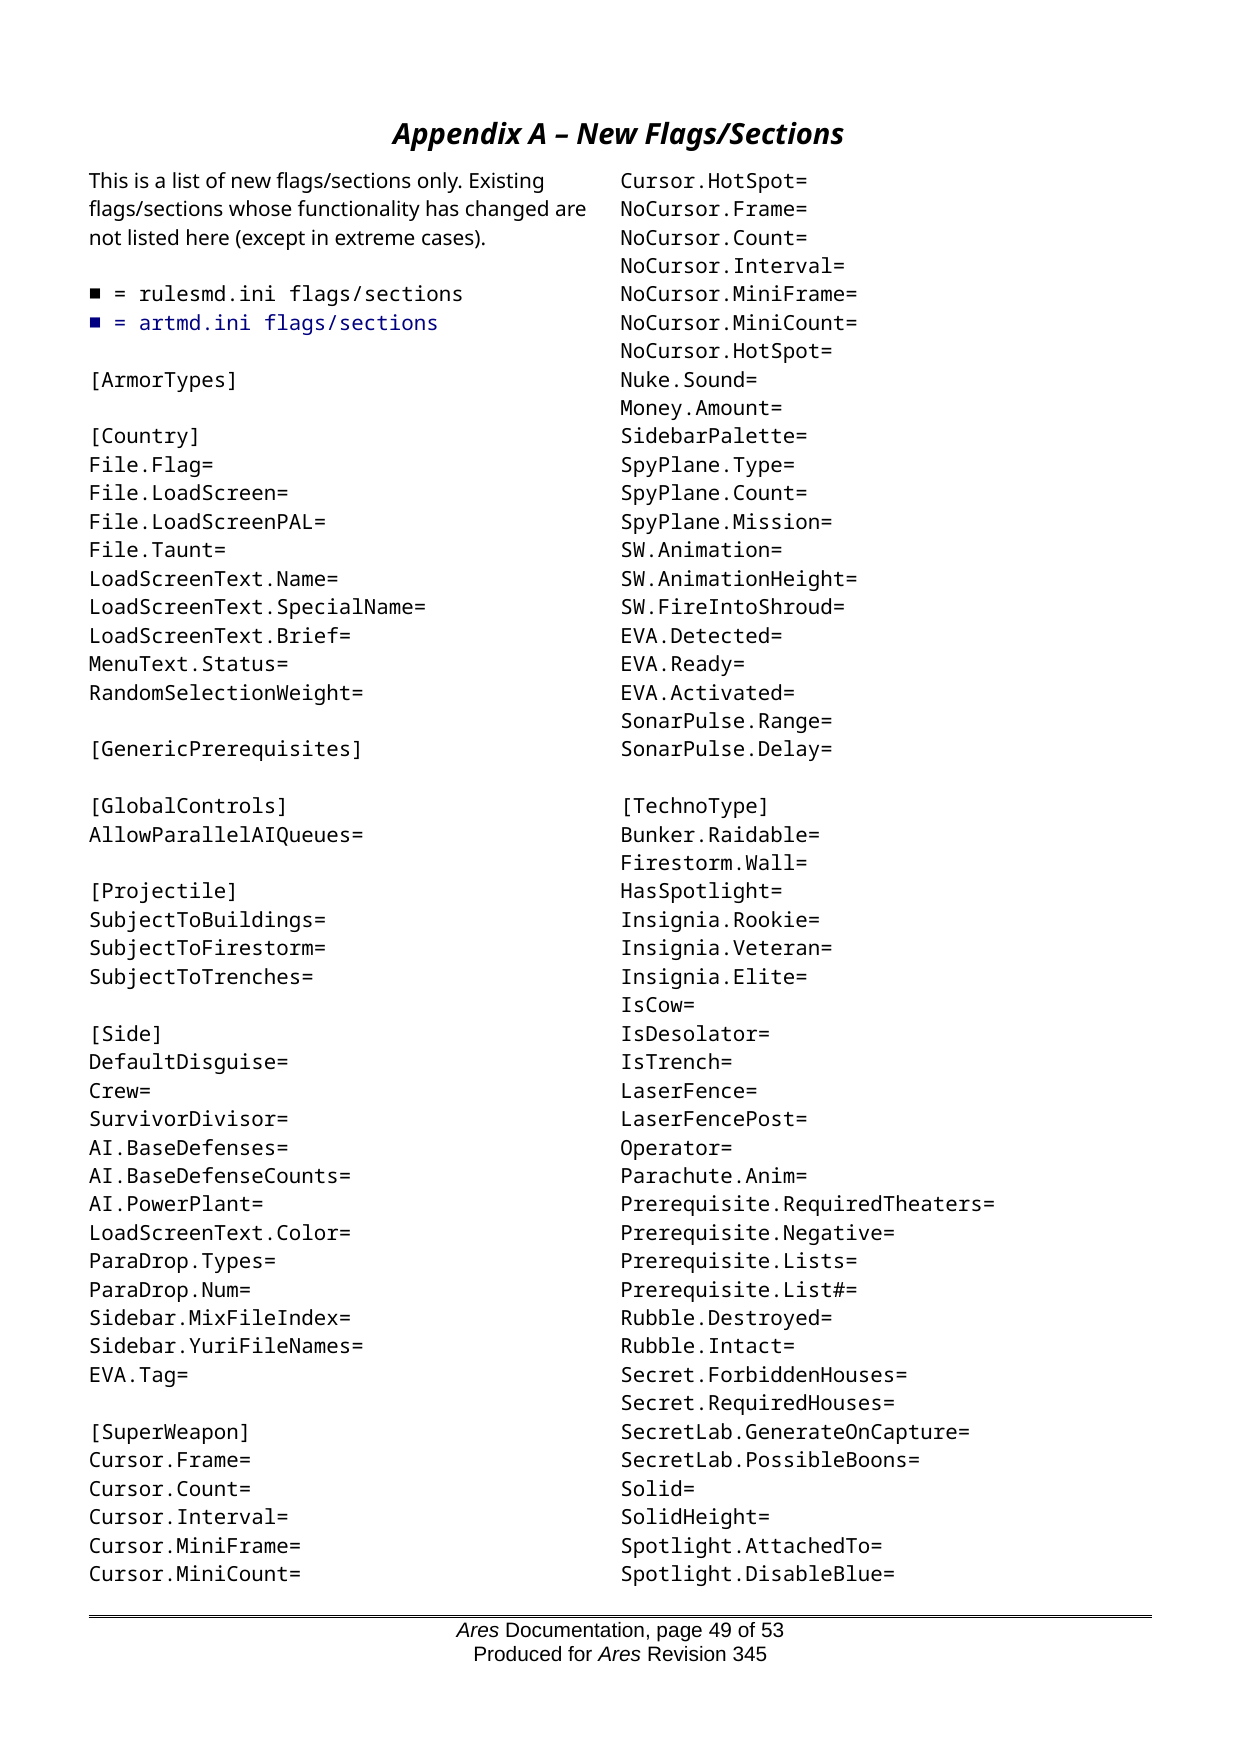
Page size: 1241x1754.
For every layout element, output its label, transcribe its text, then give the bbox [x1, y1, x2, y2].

text Insignia.Rookie= [620, 905, 1152, 933]
text LaserFence= [620, 1076, 1152, 1104]
text [SuperWeapon] Cursor.Frame= Cursor.Count= Cursor.Interval= Cursor.MiniFrame= Cursor.MiniCount= [88, 1417, 620, 1588]
text ■ = rulesmd.ini flags/sections [88, 279, 620, 308]
text Insignia.Elite= [620, 962, 1152, 990]
text Rubble.Intact= [620, 1332, 1152, 1360]
text This is a list of new flags/sections only. Existing flags/sections whose functionality has changed are not listed here (except in extreme cases). [88, 166, 620, 251]
text IsDesolator= IsTrench= [620, 1019, 1152, 1076]
text [ArmorTypes] [88, 365, 620, 393]
text ■ = artmd.ini flags/sections [88, 308, 620, 336]
subtitle Appendix A – New Flags/Sections [88, 113, 1152, 153]
text [TechnoType] Bunker.Raidable= [620, 791, 1152, 848]
text SpyPlane.Mission= SW.Animation= SW.AnimationHeight= SW.FireIntoShroud= EVA.Detected= EVA.Ready= EVA.Activated= SonarPulse.Range= SonarPulse.Delay= [620, 507, 1152, 763]
text Nuke.Sound= Money.Amount= SidebarPalette= [620, 365, 1152, 450]
text Firestorm.Wall= [620, 848, 1152, 877]
text Secret.RequiredHouses= [620, 1388, 1152, 1417]
text Secret.ForbiddenHouses= [620, 1360, 1152, 1388]
text LaserFencePost= Operator= [620, 1104, 1152, 1161]
text [GenericPrerequisites] [88, 734, 620, 763]
text Spotlight.AttachedTo= [620, 1531, 1152, 1559]
text SolidHeight= [620, 1502, 1152, 1531]
text [Country] File.Flag= File.LoadScreen= File.LoadScreenPAL= File.Taunt= LoadScreenText.Name= LoadScreenText.SpecialName= LoadScreenText.Brief= MenuText.Status= RandomSelectionWeight= [88, 422, 620, 706]
text SecretLab.GenerateOnCapture= [620, 1417, 1152, 1445]
text Parachute.Anim= Prerequisite.RequiredTheaters= Prerequisite.Negative= Prerequisite.Lists= Prerequisite.List#= Rubble.Destroyed= [620, 1161, 1152, 1332]
text SpyPlane.Type= [620, 450, 1152, 478]
text SpyPlane.Count= [620, 478, 1152, 507]
text SecretLab.PossibleBoons= Solid= [620, 1445, 1152, 1502]
text Cursor.HotSpot= NoCursor.Frame= NoCursor.Count= NoCursor.Interval= NoCursor.MiniFrame= NoCursor.MiniCount= NoCursor.HotSpot= [620, 166, 1152, 365]
text [GlobalControls] AllowParallelAIQueues= [Projectile] SubjectToBuildings= SubjectToFirestorm= SubjectToTrenches= [88, 791, 620, 990]
text IsCow= [620, 990, 1152, 1019]
text Insignia.Veteran= [620, 933, 1152, 962]
text [Side] DefaultDisguise= Crew= SurvivorDivisor= AI.BaseDefenses= AI.BaseDefenseCounts= AI.PowerPlant= LoadScreenText.Color= ParaDrop.Types= ParaDrop.Num= Sidebar.MixFileIndex= Sidebar.YuriFileNames= EVA.Tag= [88, 1019, 620, 1388]
text HasSpotlight= [620, 877, 1152, 905]
text Spotlight.DisableBlue= [620, 1559, 1152, 1588]
